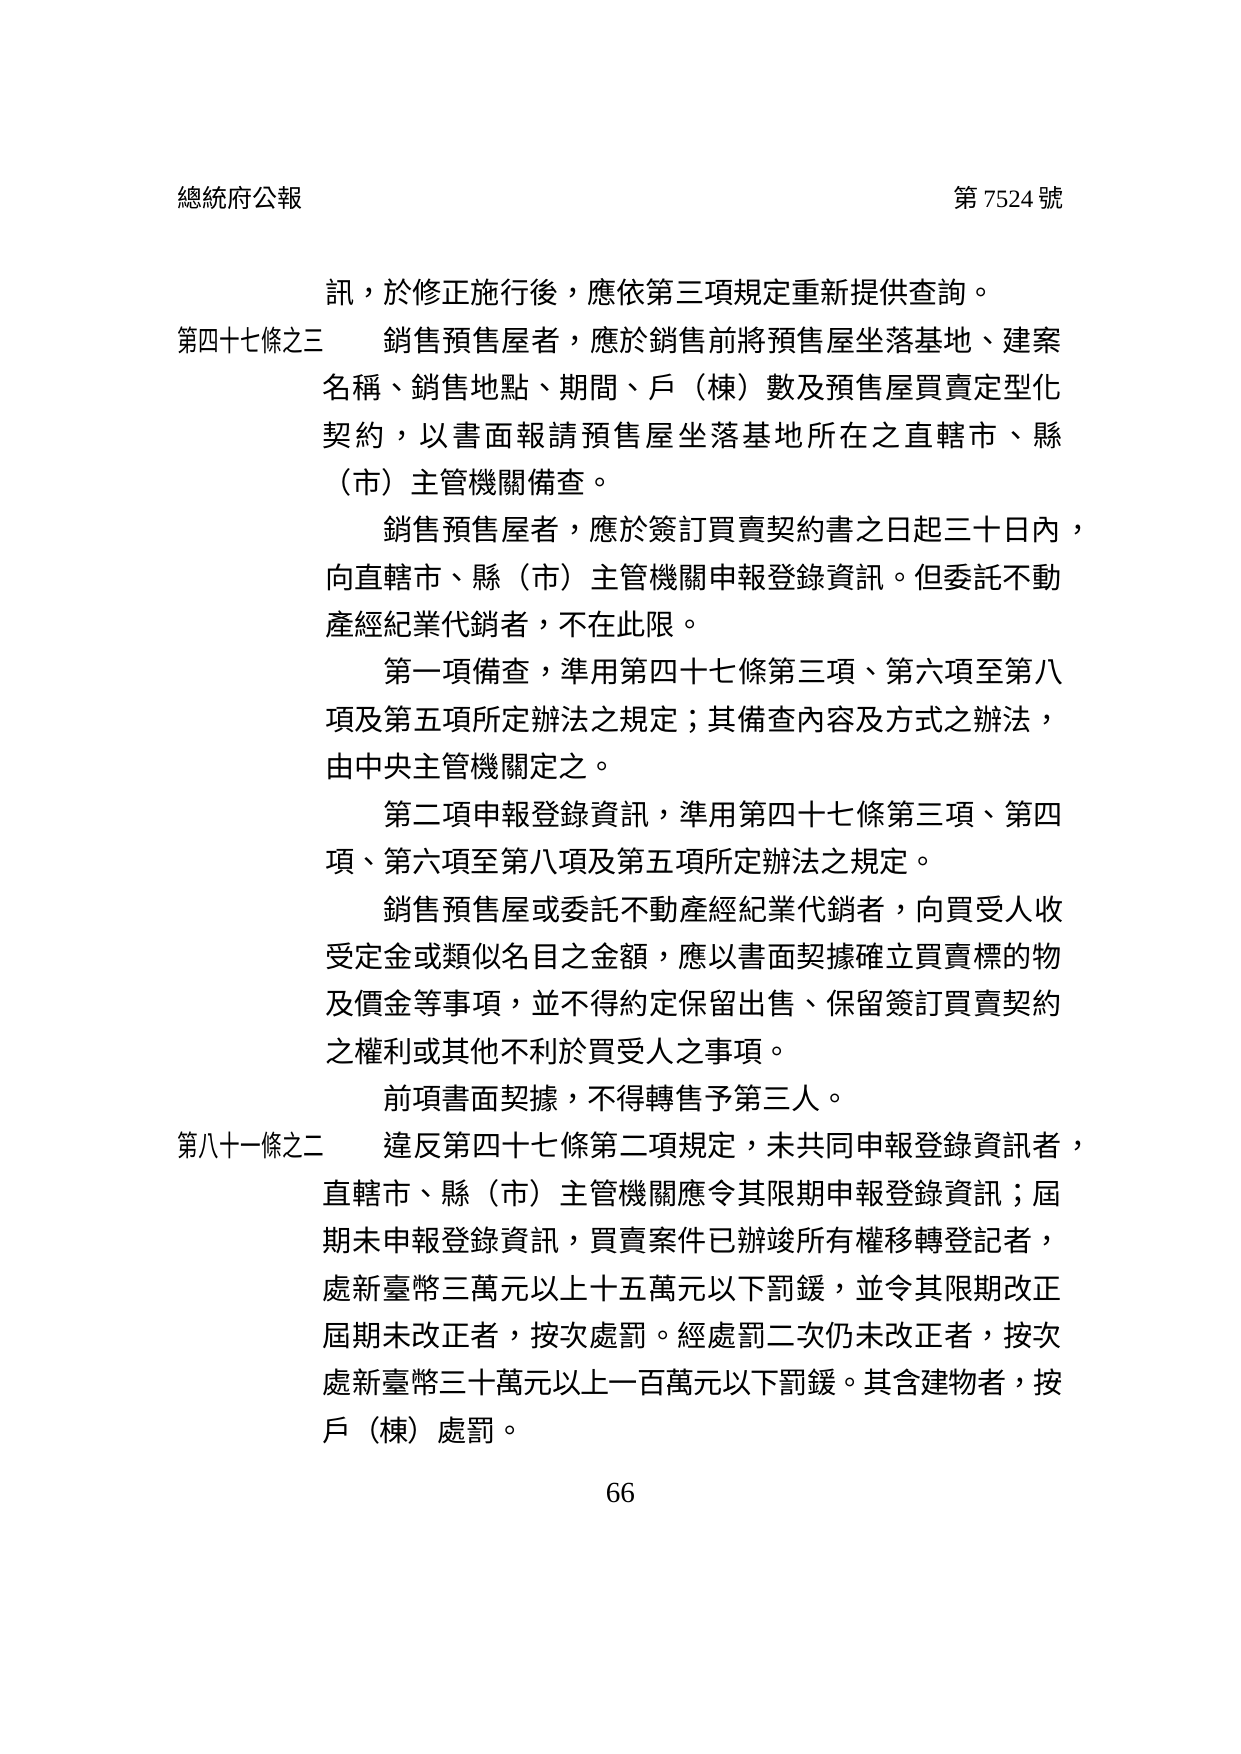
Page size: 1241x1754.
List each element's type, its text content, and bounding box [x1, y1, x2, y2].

text 訊，於修正施行後，應依第三項規定重新提供查詢。 [325, 266, 1063, 313]
text 第二項申報登錄資訊，準用第四十七條第三項、第四項、第六項至第八項及第五項所定辦法之規定。 [325, 787, 1063, 882]
text 前項書面契據，不得轉售予第三人。 [325, 1072, 1063, 1119]
text 第四十七條之三 銷售預售屋者，應於銷售前將預售屋坐落基地、建案名稱、銷售地點、期間、戶（棟）數及預售屋買賣定型化契約，以書面報請預售屋坐落基地所在之直轄市、縣（市）主管機關備查。 [177, 313, 1063, 503]
text 第八十一條之二 違反第四十七條第二項規定，未共同申報登錄資訊者，直轄市、縣（市）主管機關應令其限期申報登錄資訊；屆期未申報登錄資訊，買賣案件已辦竣所有權移轉登記者，處新臺幣三萬元以上十五萬元以下罰鍰，並令其限期改正；屆期未改正者，按次處罰。經處罰二次仍未改正者，按次處新臺幣三十萬元以上一百萬元以下罰鍰。其含建物者，按戶（棟）處罰。 [177, 1119, 1063, 1451]
text 銷售預售屋者，應於簽訂買賣契約書之日起三十日內，向直轄市、縣（市）主管機關申報登錄資訊。但委託不動產經紀業代銷者，不在此限。 [325, 503, 1063, 645]
text 第一項備查，準用第四十七條第三項、第六項至第八項及第五項所定辦法之規定；其備查內容及方式之辦法，由中央主管機關定之。 [325, 645, 1063, 787]
text 銷售預售屋或委託不動產經紀業代銷者，向買受人收受定金或類似名目之金額，應以書面契據確立買賣標的物及價金等事項，並不得約定保留出售、保留簽訂買賣契約之權利或其他不利於買受人之事項。 [325, 882, 1063, 1072]
